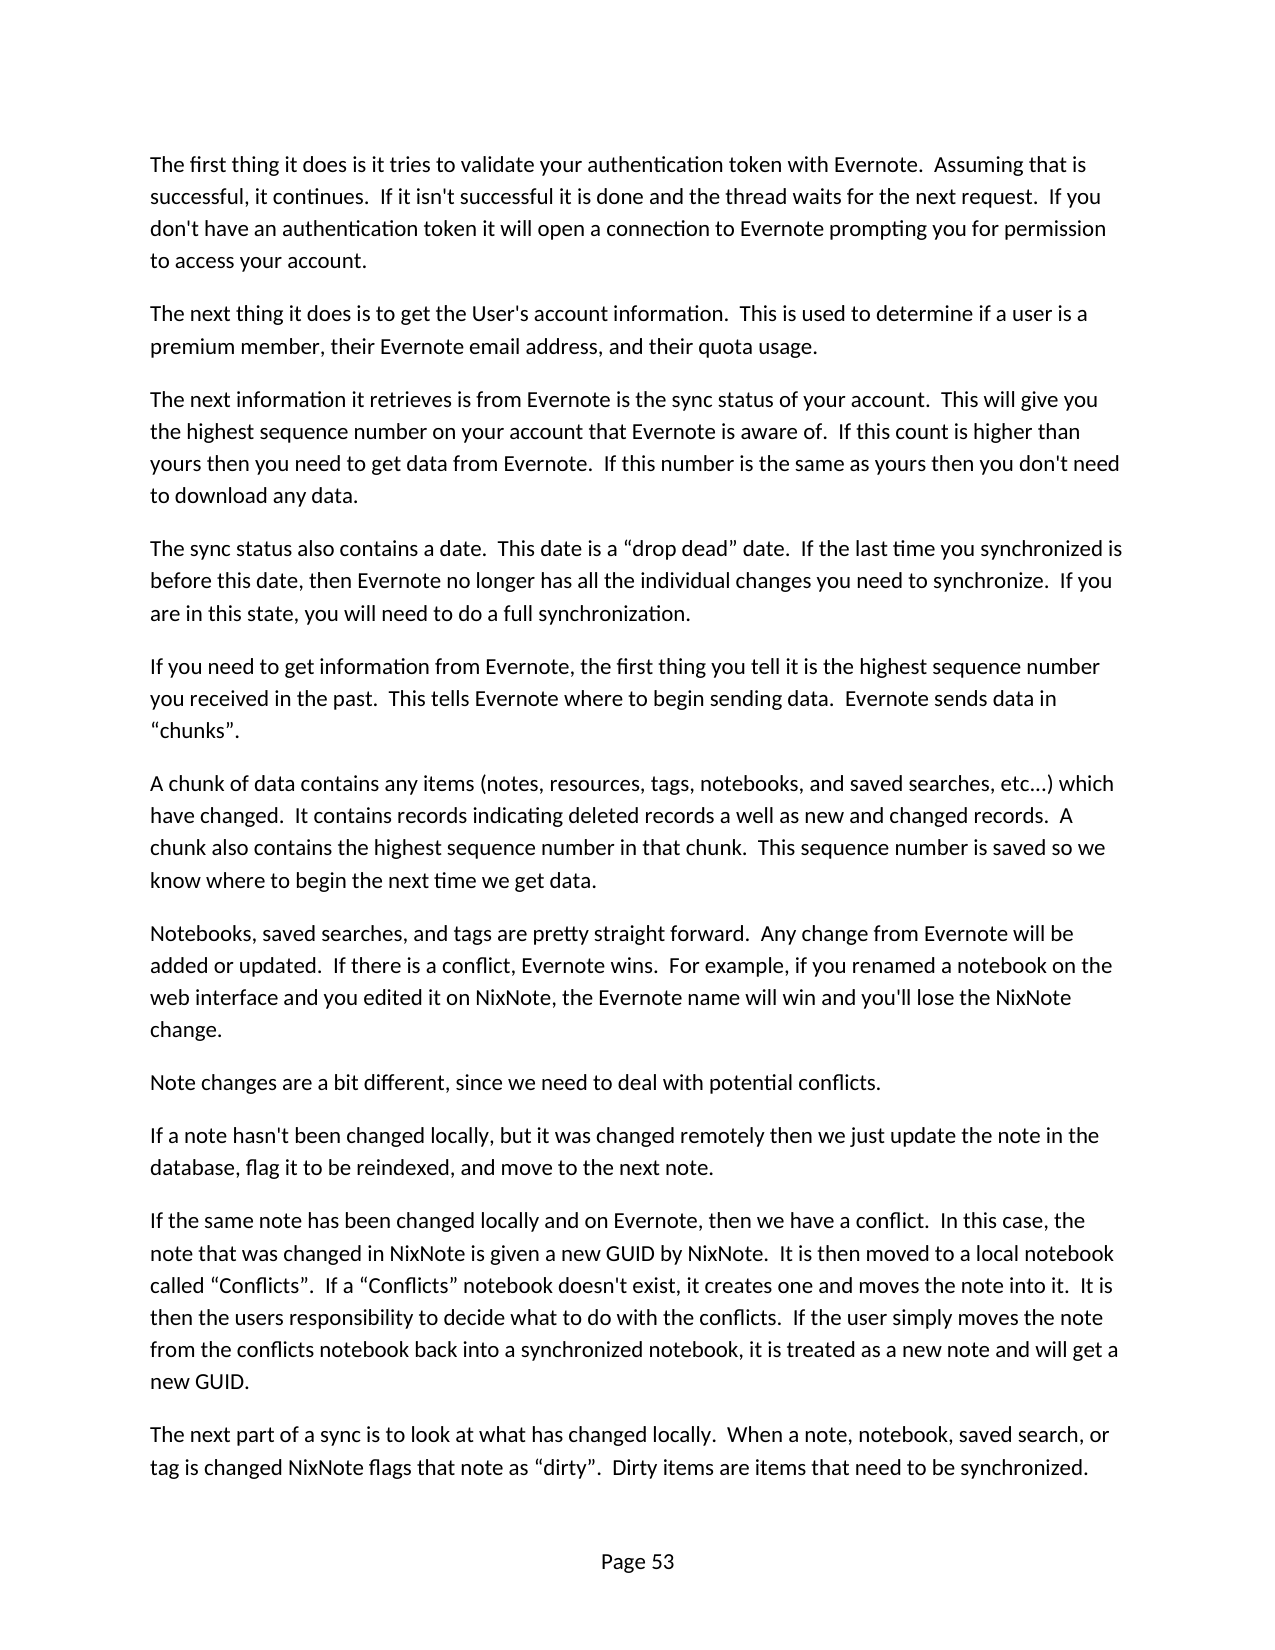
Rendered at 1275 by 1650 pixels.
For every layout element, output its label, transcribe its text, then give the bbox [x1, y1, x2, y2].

text If the same note has been changed locally and on Evernote, then we have a conflict. In this case, the note that was changed in NixNote is given a new GUID by NixNote. It is then moved to a local notebook called “Conflicts”. If a “Conflicts” notebook doesn't exist, it creates one and moves the note into it. It is then the users responsibility to decide what to do with the conflicts. If the user simply moves the note from the conflicts notebook back into a synchronized notebook, it is treated as a new note and will get a new GUID. [150, 1207, 1125, 1396]
text A chunk of data contains any items (notes, resources, tags, notebooks, and saved searches, etc...) which have changed. It contains records indicating deleted records a well as new and changed records. A chunk also contains the highest sequence number in that chunk. This sequence number is saved so we know where to begin the next time we get data. [150, 769, 1125, 894]
text If a note hasn't been changed locally, but it was changed remotely then we just update the note in the database, flag it to be reindexed, and move to the next note. [150, 1121, 1125, 1182]
text The next thing it does is to get the User's account information. This is used to determine if a user is a premium member, their Evernote email address, and their quota usage. [150, 299, 1125, 360]
text Note changes are a bit different, since we need to deal with potential conflicts. [150, 1068, 1125, 1096]
text If you need to get information from Evernote, the first thing you tell it is the highest sequence number you received in the past. This tells Evernote where to begin sending data. Evernote sends data in “chunks”. [150, 652, 1125, 744]
text The first thing it does is it tries to validate your authentication token with Evernote. Assuming that is successful, it continues. If it isn't successful it is done and the thread waits for the next request. If you don't have an authentication token it will open a connection to Evernote prompting you for permission to access your account. [150, 150, 1125, 274]
text The next part of a sync is to look at what has changed locally. When a note, notebook, saved search, or tag is changed NixNote flags that note as “dirty”. Dirty items are items that need to be synchronized. [150, 1421, 1125, 1481]
text Notebooks, saved searches, and tags are pretty straight forward. Any change from Evernote will be added or updated. If there is a conflict, Evernote wins. For example, if you renamed a notebook on the web interface and you edited it on NixNote, the Evernote name will win and you'll lose the NixNote change. [150, 919, 1125, 1043]
text The sync status also contains a date. This date is a “drop dead” date. If the last time you synchronized is before this date, then Evernote no longer has all the individual changes you need to synchronize. If you are in this state, you will need to do a full synchronization. [150, 534, 1125, 627]
text The next information it retrieves is from Evernote is the sync status of your account. This will give you the highest sequence number on your account that Evernote is aware of. If this count is higher than yours then you need to get data from Evernote. If this number is the same as yours then you don't need to download any data. [150, 385, 1125, 509]
